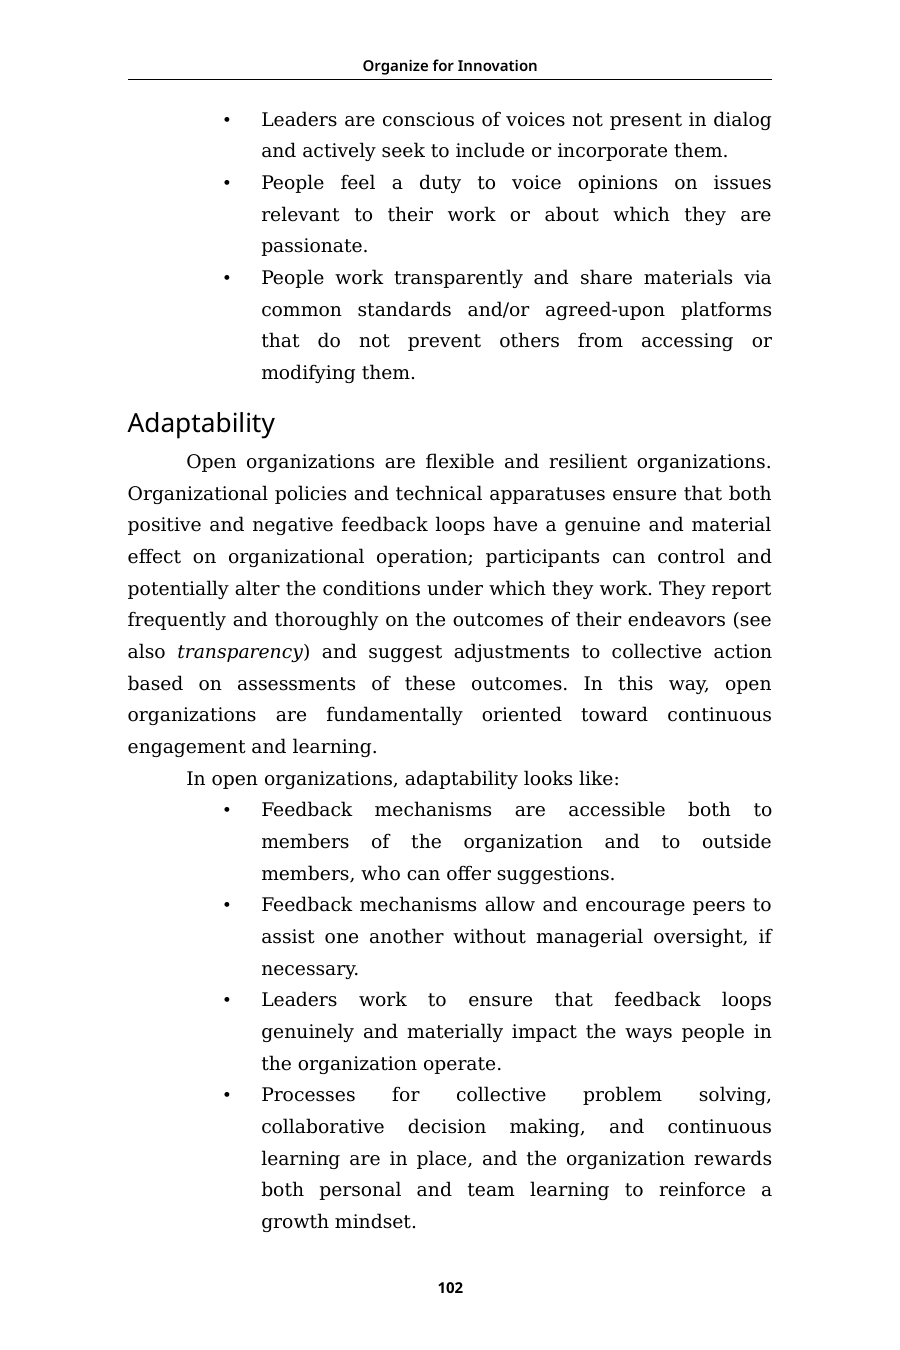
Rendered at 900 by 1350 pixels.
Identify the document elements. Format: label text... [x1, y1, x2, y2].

list People work transparently and share materials via common standards and/or agreed-upon platforms that do not prevent others from accessing or modifying them. [223, 267, 772, 384]
text In open organizations, adaptability looks like: [127, 768, 772, 790]
list Processes for collective problem solving, collaborative decision making, and continuous learning are in place, and the organization rewards both personal and team learning to reinforce a growth mindset. [223, 1084, 772, 1233]
list People feel a duty to voice opinions on issues relevant to their work or about which they are passionate. [223, 172, 772, 257]
list Feedback mechanisms allow and encourage peers to assist one another without managerial oversight, if necessary. [223, 894, 772, 980]
text Open organizations are flexible and resilient organizations. Organizational policies and technical apparatuses ensure that both positive and negative feedback loops have a genuine and material effect on organizational operation; participants can control and potentially alter the conditions under which they work. They report frequently and thoroughly on the outcomes of their endeavors (see also transparency) and suggest adjustments to collective action based on assessments of these outcomes. In this way, open organizations are fundamentally oriented toward continuous engagement and learning. [127, 451, 772, 758]
list Leaders are conscious of voices not present in dialog and actively seek to include or incorporate them. [223, 109, 772, 162]
subtitle Adaptability [127, 408, 772, 439]
list Leaders work to ensure that feedback loops genuinely and materially impact the ways people in the organization operate. [223, 989, 772, 1075]
list Feedback mechanisms are accessible both to members of the organization and to outside members, who can offer suggestions. [223, 799, 772, 885]
